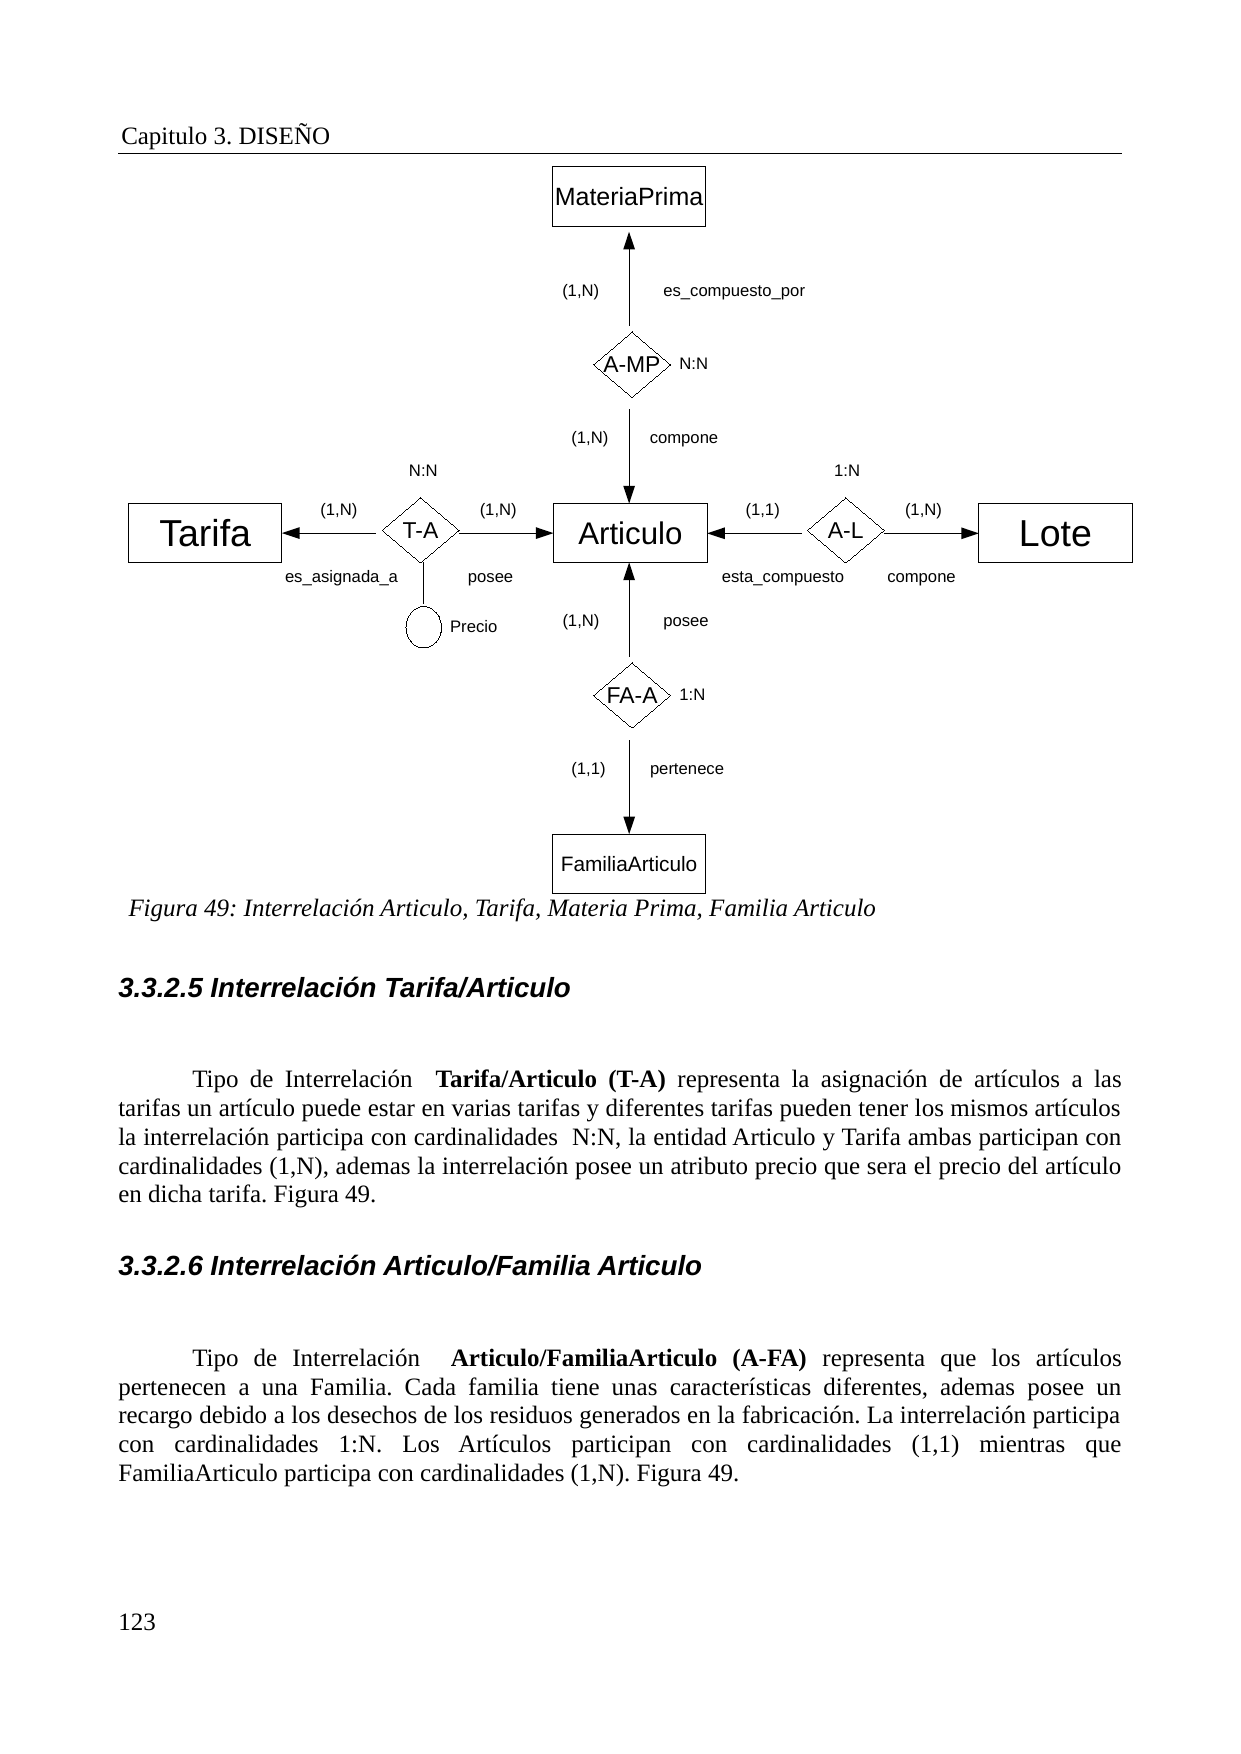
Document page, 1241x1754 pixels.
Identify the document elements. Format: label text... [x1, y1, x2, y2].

subtitle 3.3.2.5 Interrelación Tarifa/Articulo [118, 971, 1122, 1003]
text Tipo de Interrelación Tarifa/Articulo (T-A) representa la asignación de artículos a las tarifas un artículo puede estar en varias tarifas y diferentes tarifas pueden tener los mismos artículos la interrelación participa con cardinalidades N:N, la entidad Articulo y Tarifa ambas participan con cardinalidades (1,N), ademas la interrelación posee un atributo precio que sera el precio del artículo en dicha tarifa. Figura 49. [118, 1064, 1122, 1208]
subtitle 3.3.2.6 Interrelación Articulo/Familia Articulo [118, 1249, 1122, 1281]
text Tipo de Interrelación Articulo/FamiliaArticulo (A-FA) representa que los artículos pertenecen a una Familia. Cada familia tiene unas características diferentes, ademas posee un recargo debido a los desechos de los residuos generados en la fabricación. La interrelación participa con cardinalidades 1:N. Los Artículos participan con cardinalidades (1,1) mientras que FamiliaArticulo participa con cardinalidades (1,N). Figura 49. [118, 1343, 1122, 1487]
text Figura 49: Interrelación Articulo, Tarifa, Materia Prima, Familia Articulo [128, 238, 1133, 922]
